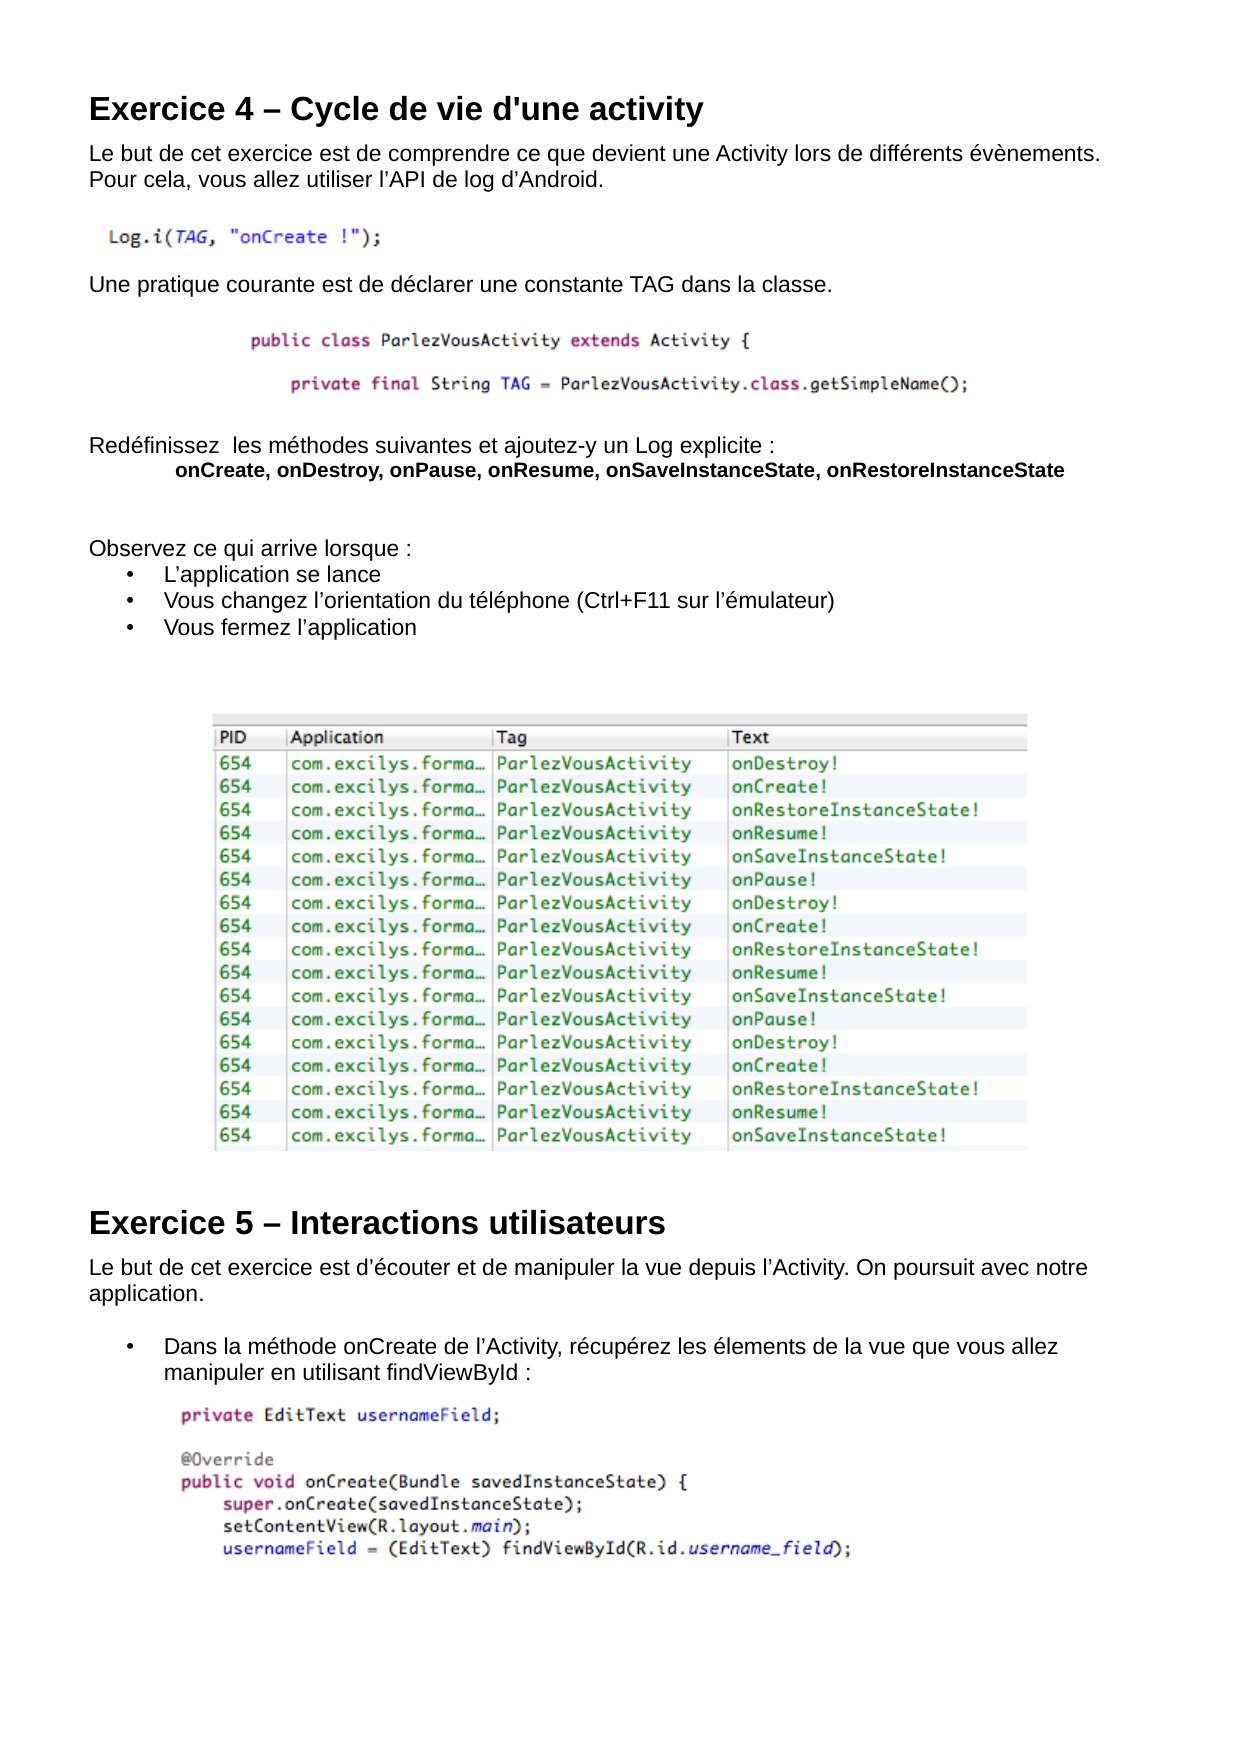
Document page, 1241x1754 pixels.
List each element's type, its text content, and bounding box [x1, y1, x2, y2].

picture [88, 218, 400, 259]
list Dans la méthode onCreate de l’Activity, récupérez les élements de la vue que vous allez manipuler en utilisant findViewById : [126, 1333, 1152, 1386]
text Pour cela, vous allez utiliser l’API de log d’Android. [88, 166, 1152, 192]
subtitle Exercice 4 – Cycle de vie d'une activity [88, 88, 1152, 127]
subtitle Exercice 5 – Interactions utilisateurs [88, 1203, 1152, 1241]
text Redéfinissez les méthodes suivantes et ajoutez-y un Log explicite : [88, 432, 1152, 458]
picture [250, 326, 990, 407]
text onCreate, onDestroy, onPause, onResume, onSaveInstanceState, onRestoreInstanceState [88, 458, 1152, 482]
text Le but de cet exercice est d’écouter et de manipuler la vue depuis l’Activity. On poursuit avec notre application. [88, 1254, 1152, 1307]
list Vous fermez l’application [126, 614, 1152, 640]
text Observez ce qui arrive lorsque : [88, 535, 1152, 561]
list Vous changez l’orientation du téléphone (Ctrl+F11 sur l’émulateur) [126, 587, 1152, 614]
picture [167, 1396, 880, 1584]
list L’application se lance [126, 561, 1152, 587]
text Le but de cet exercice est de comprendre ce que devient une Activity lors de différents évènements. [88, 139, 1152, 166]
picture [212, 714, 1028, 1151]
text Une pratique courante est de déclarer une constante TAG dans la classe. [88, 271, 1152, 298]
